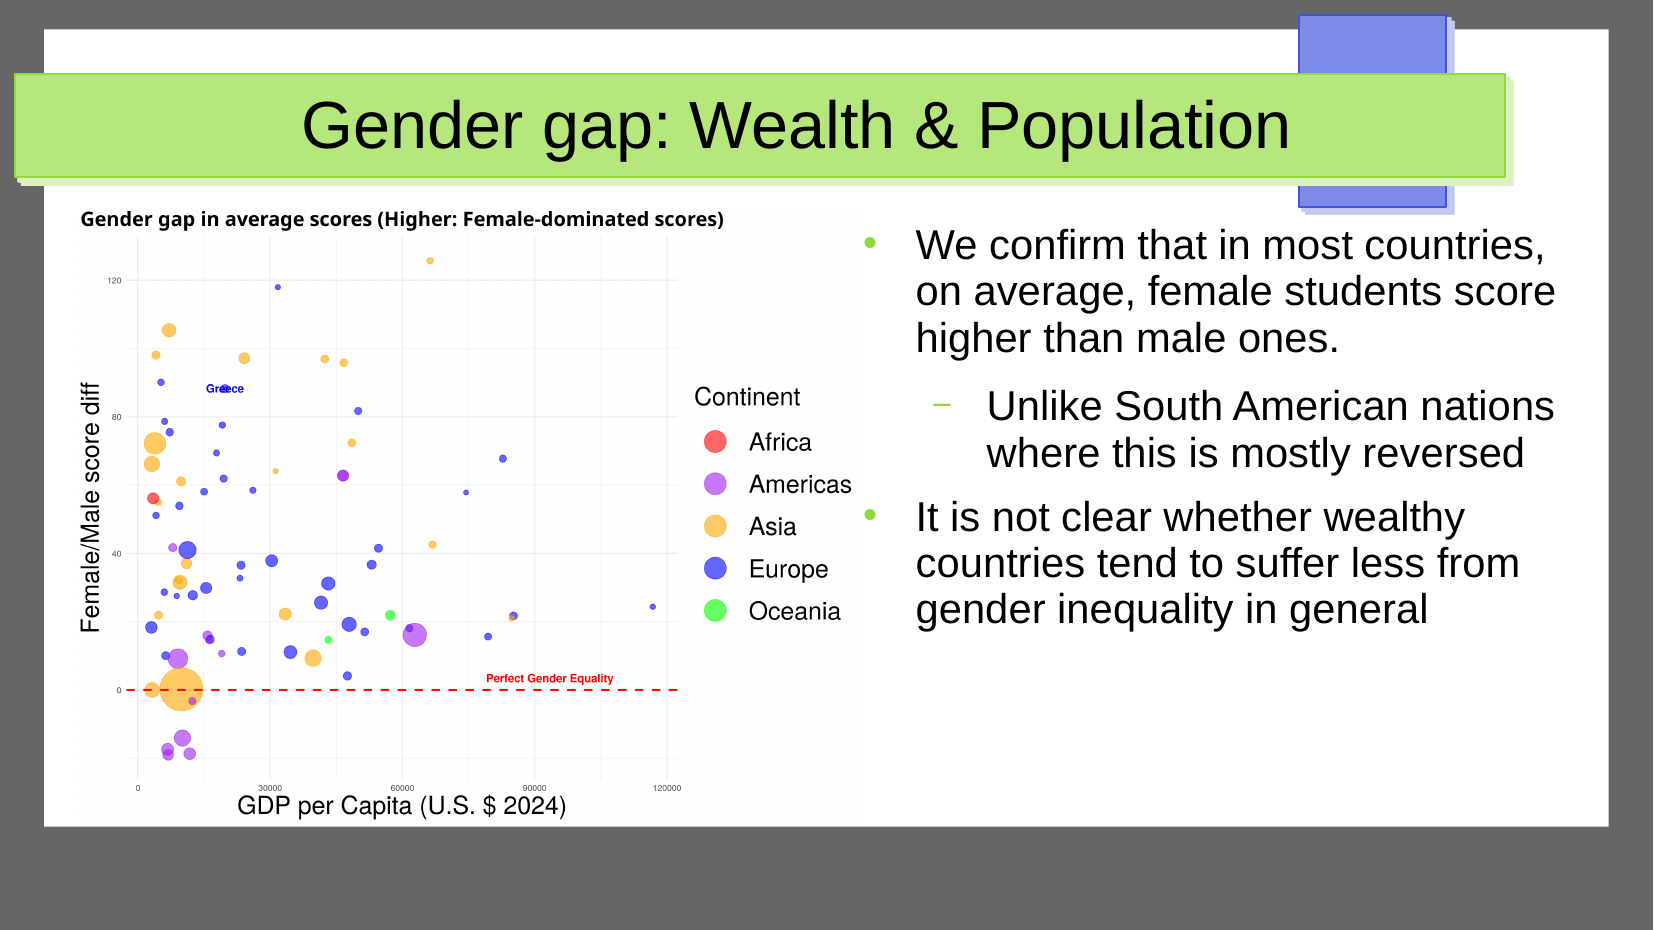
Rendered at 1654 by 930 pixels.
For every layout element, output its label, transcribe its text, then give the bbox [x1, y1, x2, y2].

picture [75, 206, 863, 826]
title Gender gap: Wealth & Population [88, 73, 1506, 178]
list We confirm that in most countries, on average, female students score higher than male ones. Unlike South American nations where this is mostly reversed It is not clear whether wealthy countries tend to suffer less from gender inequality in general [863, 221, 1566, 812]
